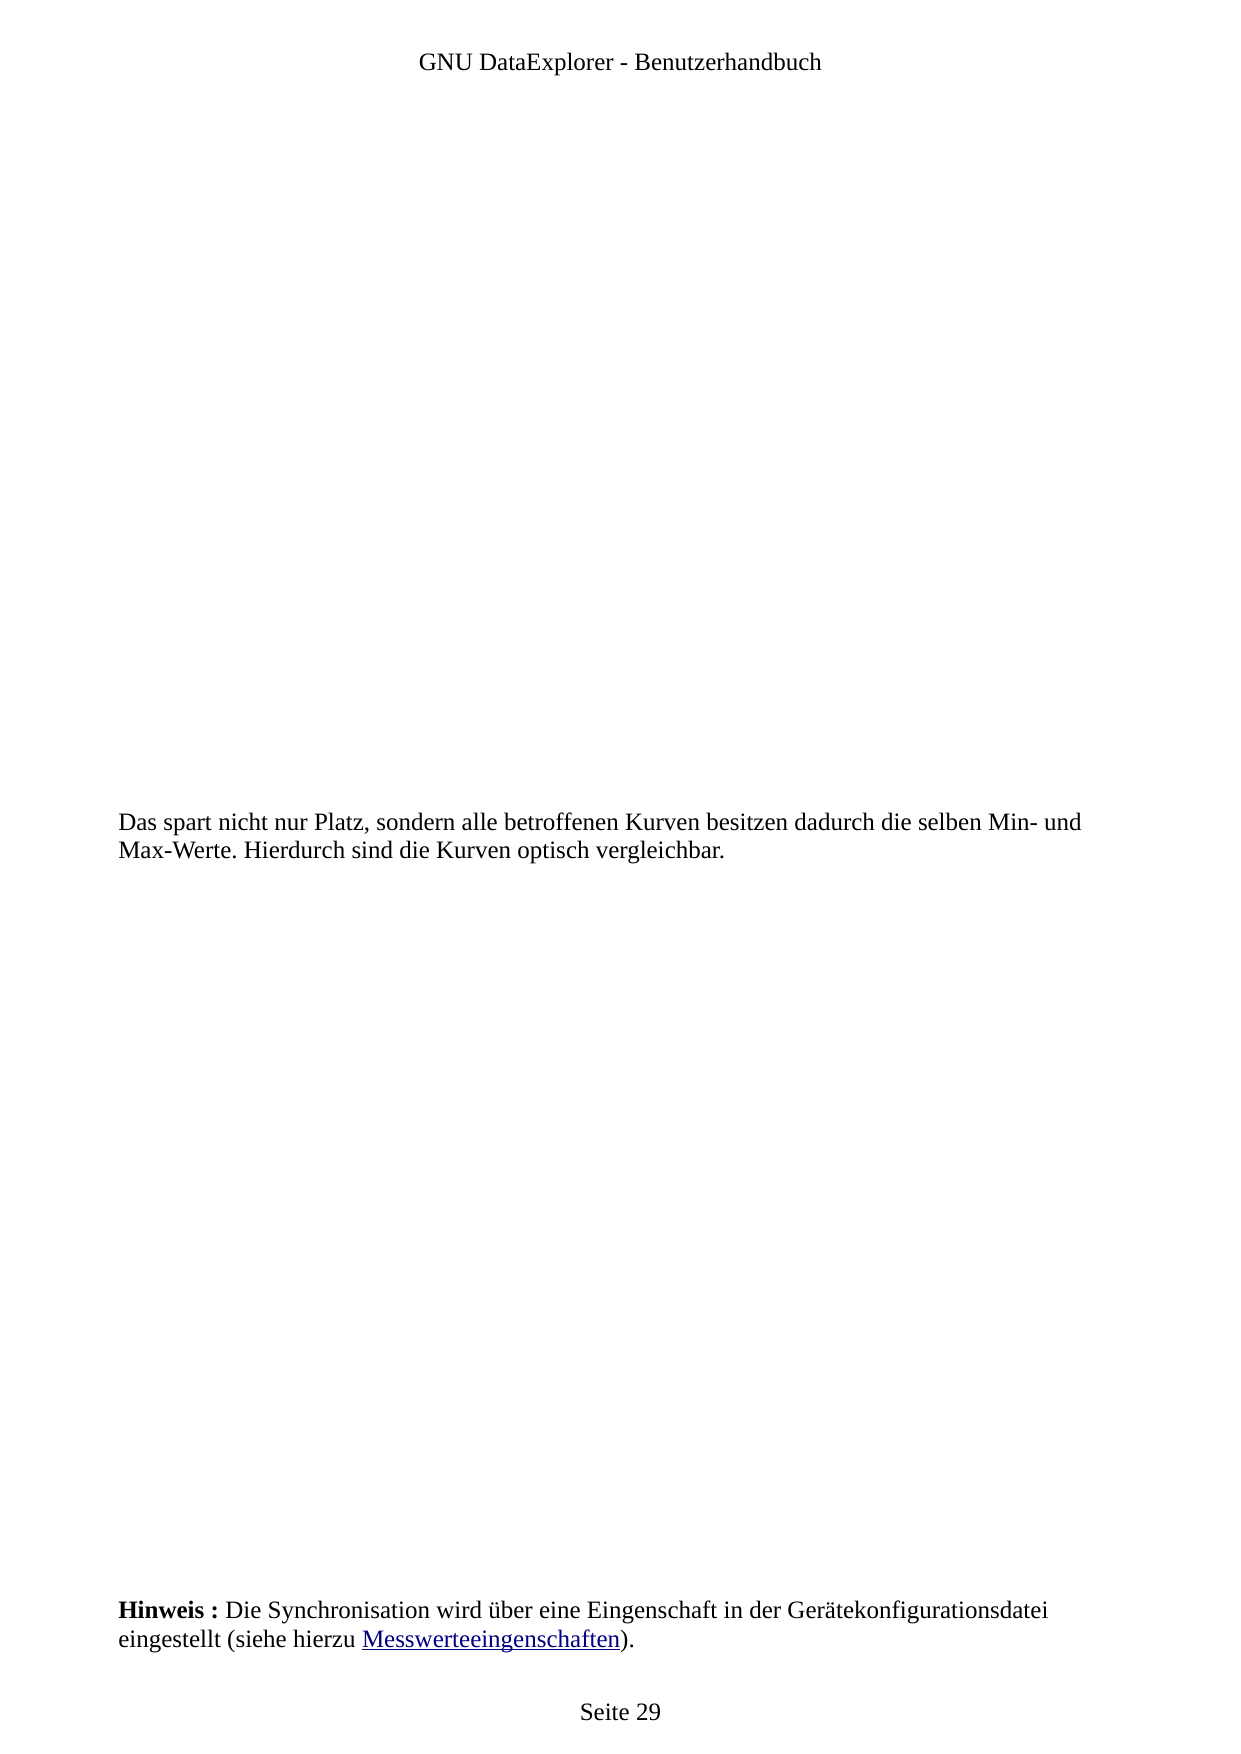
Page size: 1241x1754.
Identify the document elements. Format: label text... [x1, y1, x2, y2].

text Das spart nicht nur Platz, sondern alle betroffenen Kurven besitzen dadurch die selben Min- und Max-Werte. Hierdurch sind die Kurven optisch vergleichbar. [118, 807, 1122, 864]
text Hinweis : Die Synchronisation wird über eine Eingenschaft in der Gerätekonfigurationsdatei eingestellt (siehe hierzu Messwerteeingenschaften). [118, 1595, 1122, 1652]
